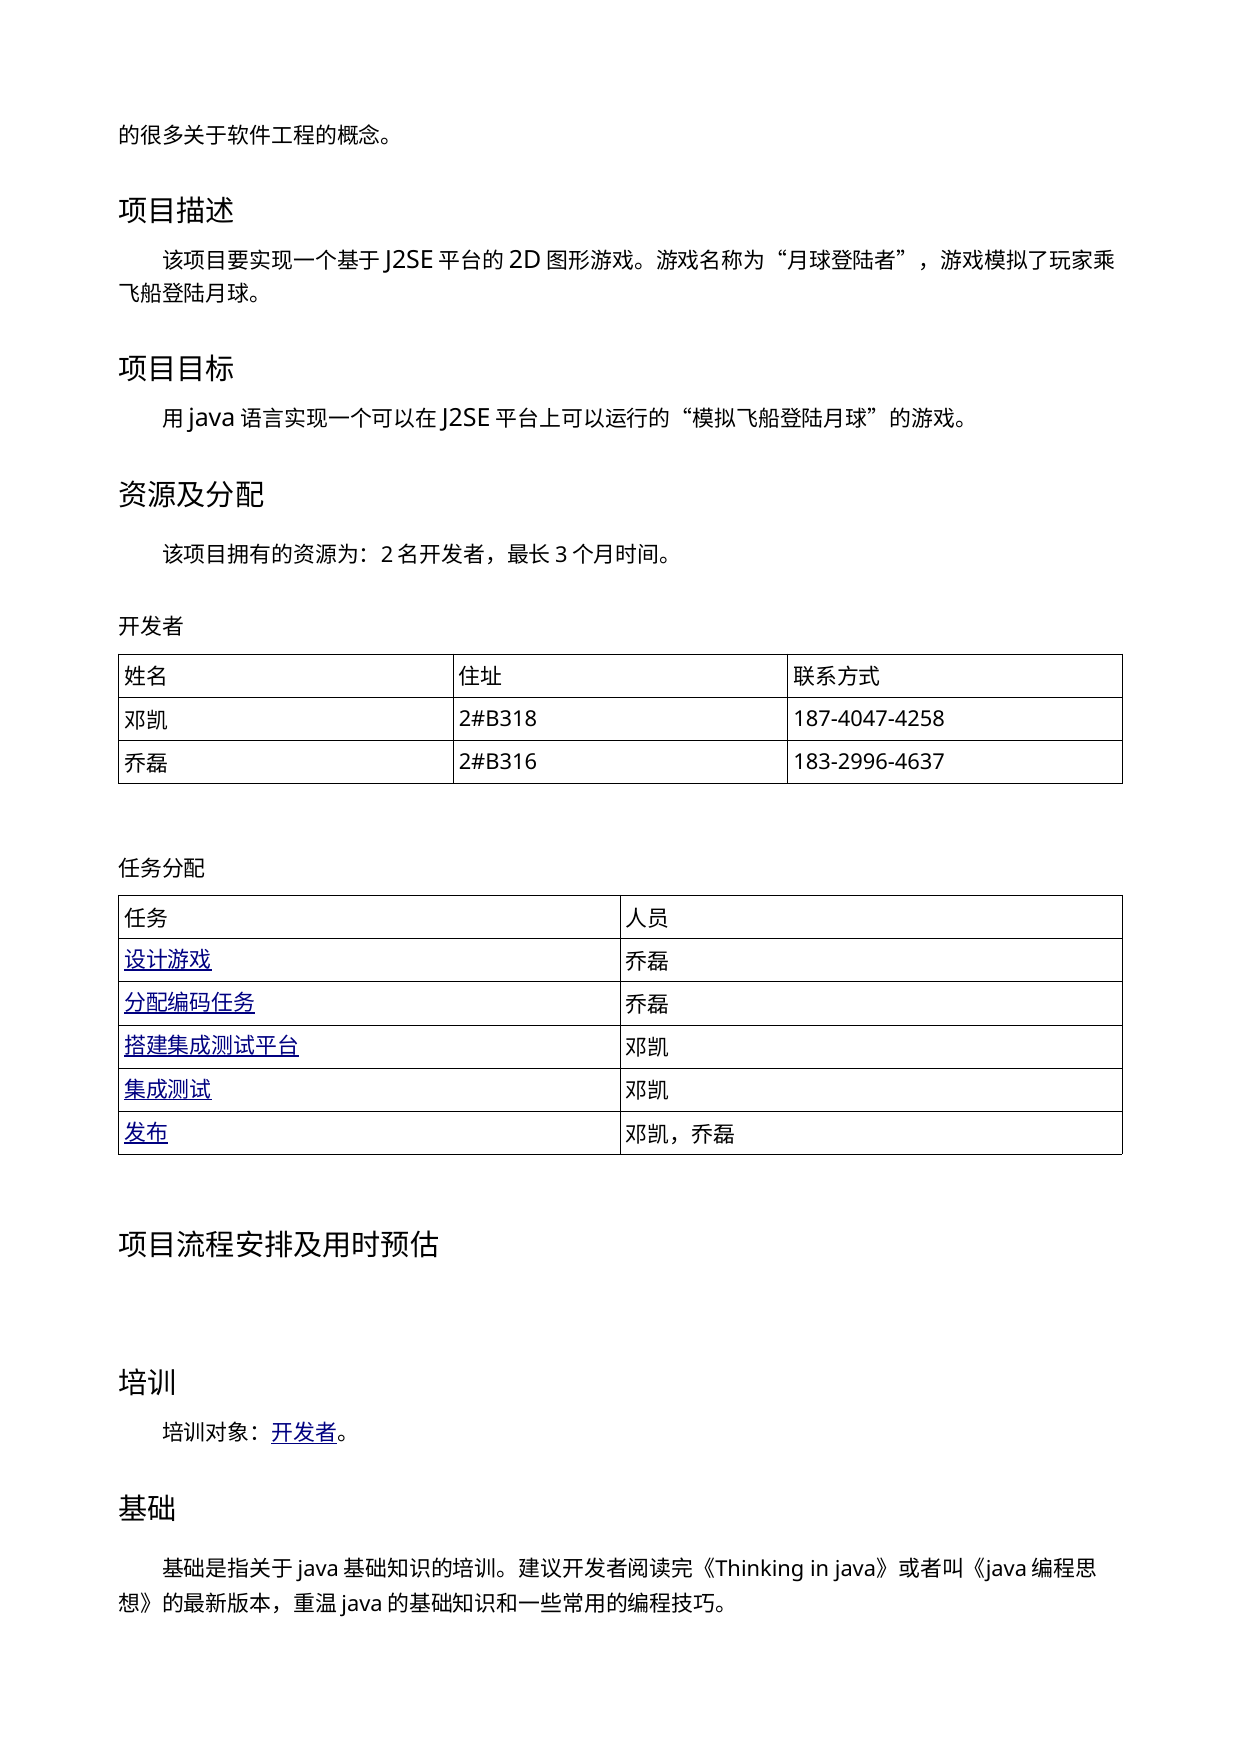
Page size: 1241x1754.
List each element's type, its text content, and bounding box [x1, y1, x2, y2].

table_cell 2#B316 [454, 741, 787, 783]
subtitle 项目流程安排及用时预估 [118, 1222, 1122, 1264]
text 该项目拥有的资源为：2名开发者，最长3个月时间。 [118, 526, 1122, 572]
table_cell 乔磊 [119, 741, 453, 783]
table_cell 发布 [119, 1112, 620, 1154]
table_cell 乔磊 [621, 982, 1122, 1024]
text 基础是指关于java基础知识的培训。建议开发者阅读完《Thinking in java》或者叫《java编程思想》的最新版本，重温java的基础知识和一些常用的编程技巧。 [118, 1540, 1122, 1618]
table_cell 187-4047-4258 [788, 698, 1122, 740]
text 的很多关于软件工程的概念。 [118, 118, 1122, 150]
subtitle 开发者 [118, 609, 1122, 641]
subtitle 项目描述 [118, 187, 1122, 229]
table_header 联系方式 [788, 655, 1122, 697]
subtitle 项目目标 [118, 345, 1122, 388]
table_header 姓名 [119, 655, 453, 697]
table_cell 邓凯 [621, 1026, 1122, 1068]
text 培训对象：开发者。 [118, 1414, 1122, 1448]
table_cell 乔磊 [621, 939, 1122, 981]
text 该项目要实现一个基于J2SE平台的2D图形游戏。游戏名称为“月球登陆者”，游戏模拟了玩家乘飞船登陆月球。 [118, 242, 1122, 308]
subtitle 基础 [118, 1486, 1122, 1528]
table_header 人员 [621, 896, 1122, 938]
subtitle 资源及分配 [118, 472, 1122, 514]
table_cell 183-2996-4637 [788, 741, 1122, 783]
subtitle 任务分配 [118, 851, 1122, 882]
table_cell 搭建集成测试平台 [119, 1026, 620, 1068]
subtitle 培训 [118, 1359, 1122, 1402]
table_cell 邓凯，乔磊 [621, 1112, 1122, 1154]
table_header 任务 [119, 896, 620, 938]
table_cell 设计游戏 [119, 939, 620, 981]
table_cell 2#B318 [454, 698, 787, 740]
table_cell 邓凯 [119, 698, 453, 740]
table_cell 集成测试 [119, 1069, 620, 1111]
table_cell 邓凯 [621, 1069, 1122, 1111]
table_cell 分配编码任务 [119, 982, 620, 1024]
table_header 住址 [454, 655, 787, 697]
text 用java语言实现一个可以在J2SE平台上可以运行的“模拟飞船登陆月球”的游戏。 [118, 400, 1122, 434]
